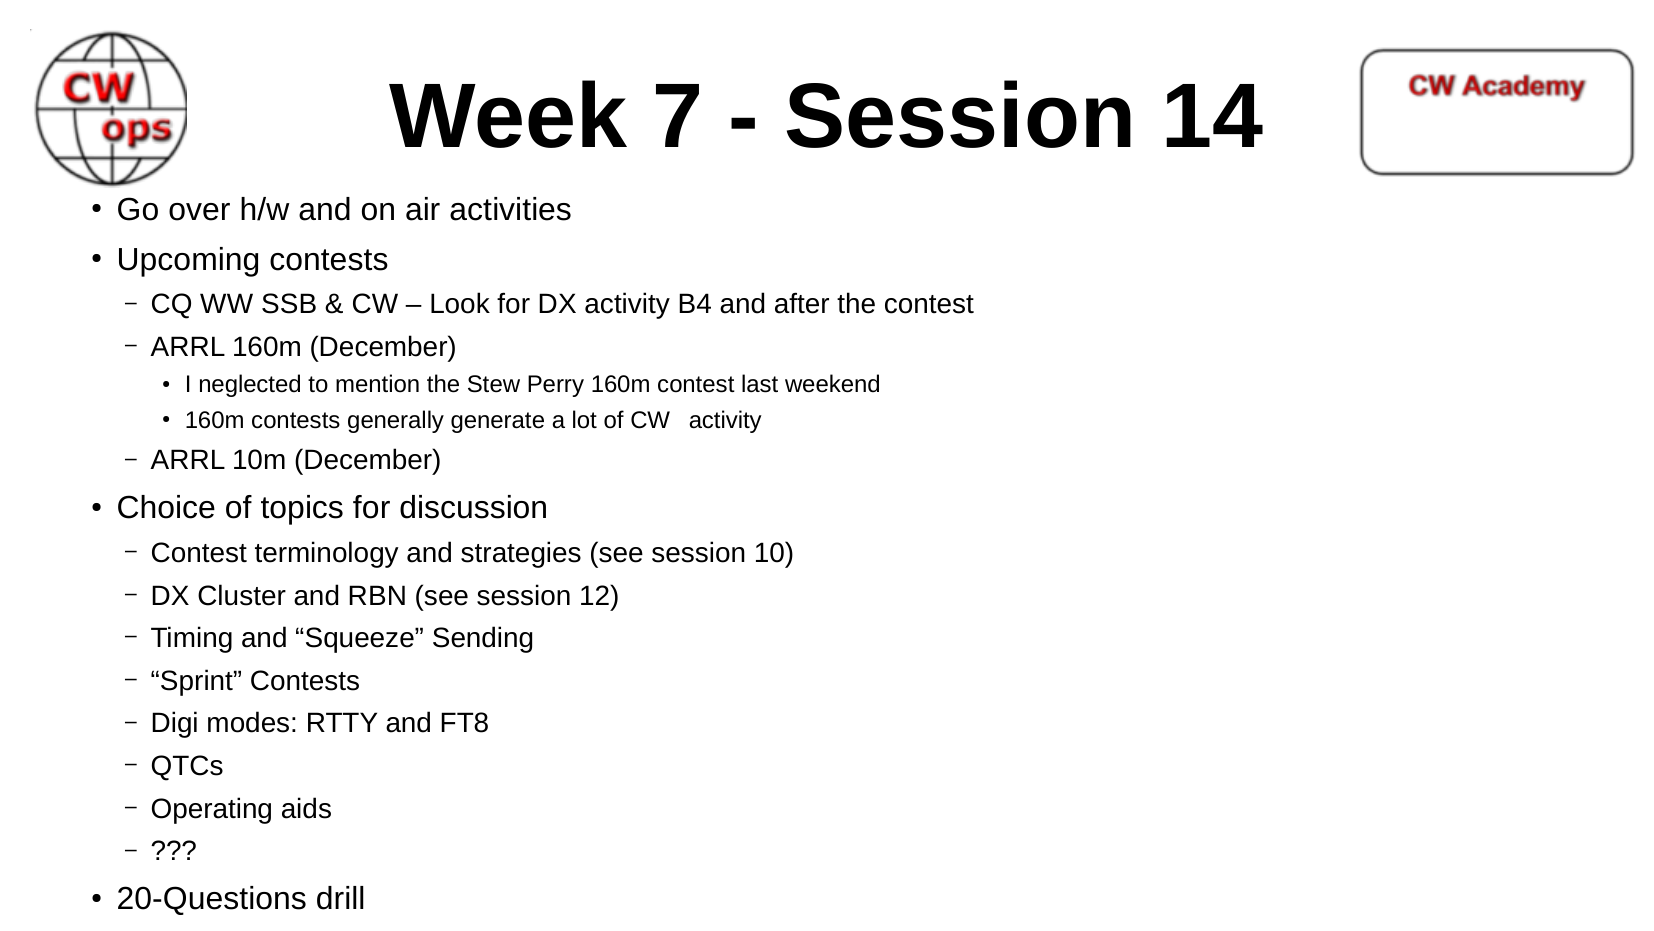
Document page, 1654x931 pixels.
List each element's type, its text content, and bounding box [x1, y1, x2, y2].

list Go over h/w and on air activities Upcoming contests CQ WW SSB & CW – Look for DX activity B4 and after the contest ARRL 160m (December) I neglected to mention the Stew Perry 160m contest last weekend 160m contests generally generate a lot of CW activity ARRL 10m (December) Choice of topics for discussion Contest terminology and strategies (see session 10) DX Cluster and RBN (see session 12) Timing and “Squeeze” Sending “Sprint” Contests Digi modes: RTTY and FT8 QTCs Operating aids ??? 20-Questions drill [82, 194, 1571, 927]
picture [1350, 37, 1640, 186]
picture [30, 29, 187, 194]
title Week 7 - Session 14 [82, 38, 1571, 194]
